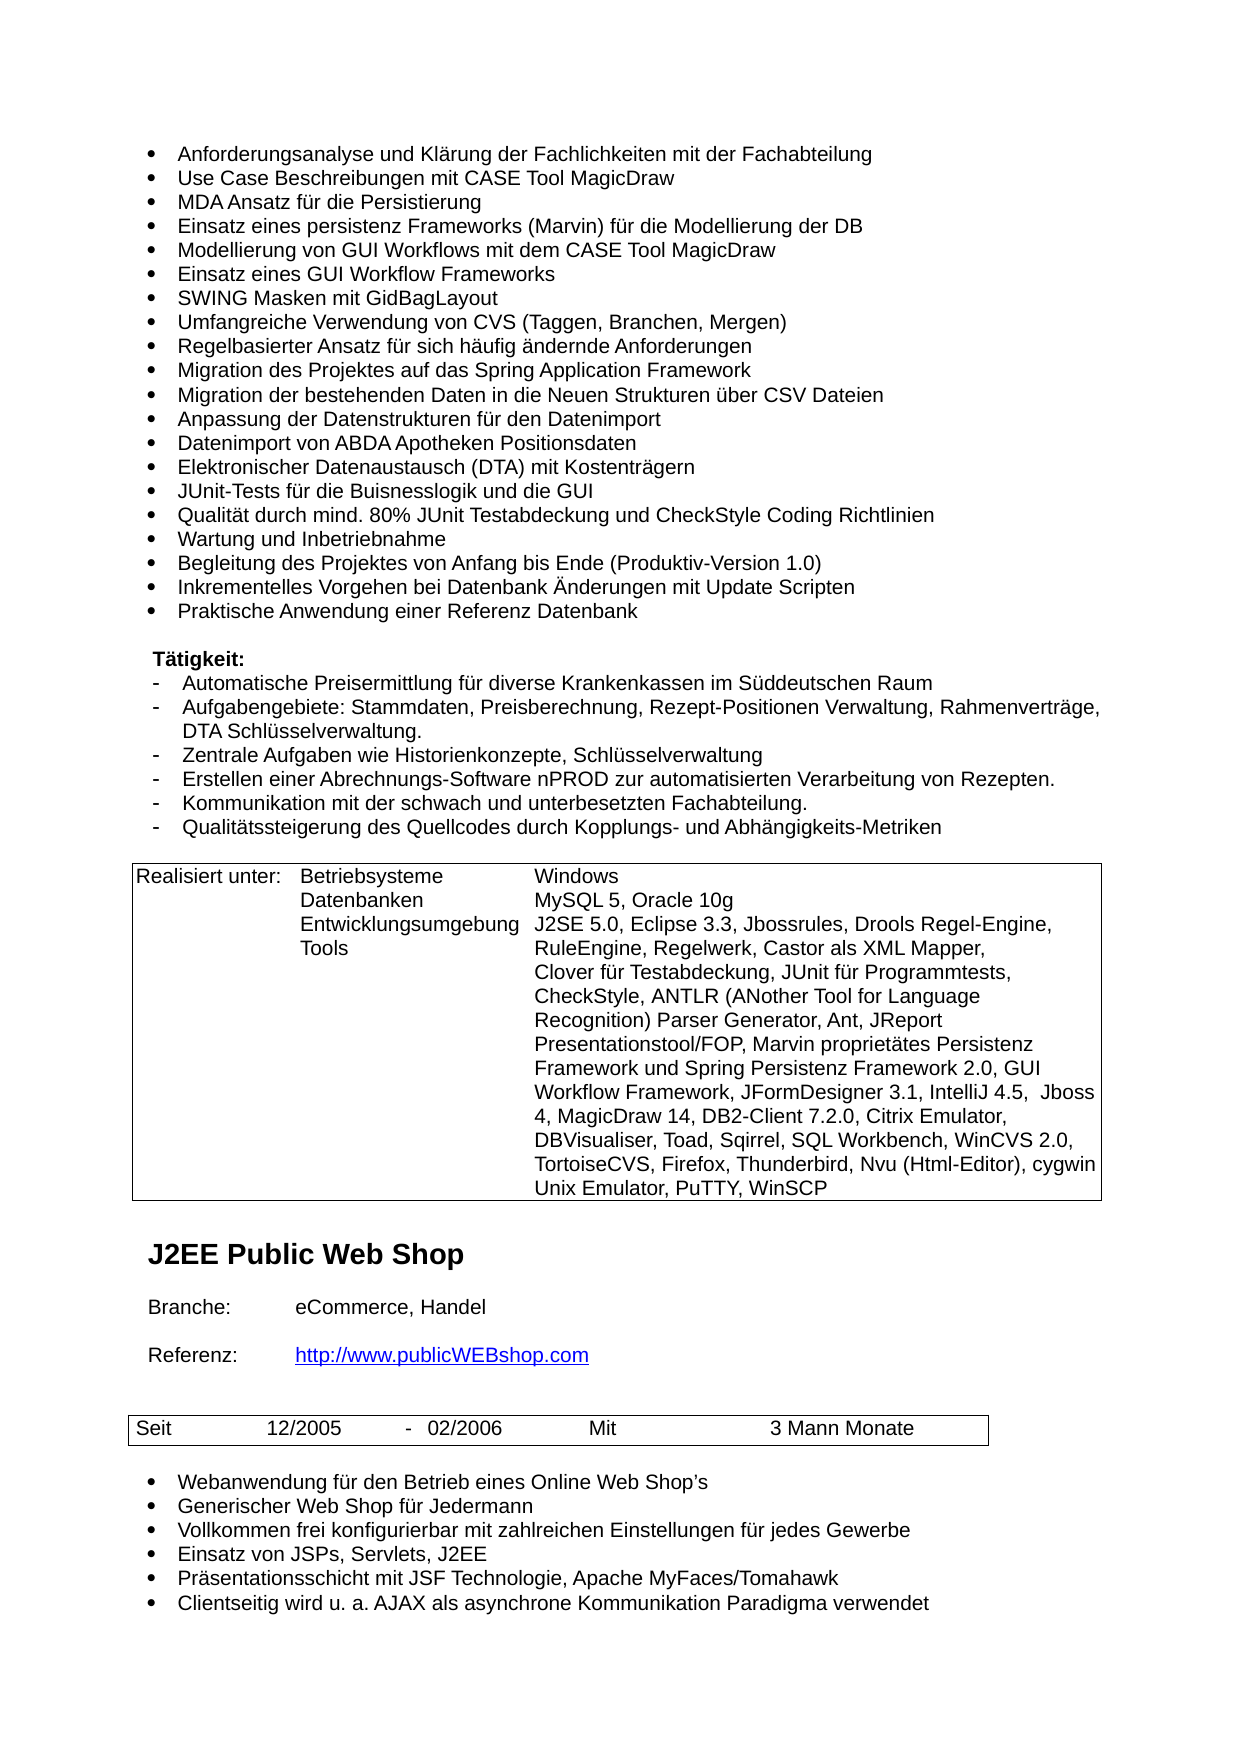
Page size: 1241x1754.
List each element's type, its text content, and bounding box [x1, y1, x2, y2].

list Aufgabengebiete: Stammdaten, Preisberechnung, Rezept-Positionen Verwaltung, Rahmenverträge, DTA Schlüsselverwaltung. [152, 695, 1110, 743]
subtitle J2EE Public Web Shop [148, 1237, 1110, 1271]
table_cell Entwicklungsumgebung Tools [297, 912, 531, 1200]
text Branche: eCommerce, Handel [148, 1295, 1110, 1319]
list JUnit-Tests für die Buisnesslogik und die GUI [148, 479, 1110, 503]
table_header 3 Mann Monate [763, 1416, 988, 1445]
list Zentrale Aufgaben wie Historienkonzepte, Schlüsselverwaltung [152, 743, 1110, 767]
list Clientseitig wird u. a. AJAX als asynchrone Kommunikation Paradigma verwendet [148, 1590, 1110, 1614]
list Einsatz eines GUI Workflow Frameworks [148, 262, 1110, 286]
text Tätigkeit: [152, 647, 1110, 671]
list Qualitätssteigerung des Quellcodes durch Kopplungs- und Abhängigkeits-Metriken [152, 815, 1110, 839]
list Use Case Beschreibungen mit CASE Tool MagicDraw [148, 166, 1110, 190]
list Datenimport von ABDA Apotheken Positionsdaten [148, 431, 1110, 454]
table_header Seit [129, 1416, 259, 1445]
list SWING Masken mit GidBagLayout [148, 286, 1110, 310]
table_cell [133, 912, 297, 1200]
table_header Realisiert unter: [133, 864, 297, 912]
table_header Betriebsysteme Datenbanken [297, 864, 531, 912]
list Kommunikation mit der schwach und unterbesetzten Fachabteilung. [152, 791, 1110, 815]
table_header - [398, 1416, 420, 1445]
table_header Mit [581, 1416, 762, 1445]
list Präsentationsschicht mit JSF Technologie, Apache MyFaces/Tomahawk [148, 1566, 1110, 1590]
table_header 02/2006 [420, 1416, 581, 1445]
list Begleitung des Projektes von Anfang bis Ende (Produktiv-Version 1.0) [148, 551, 1110, 575]
list MDA Ansatz für die Persistierung [148, 190, 1110, 214]
list Wartung und Inbetriebnahme [148, 527, 1110, 551]
list Umfangreiche Verwendung von CVS (Taggen, Branchen, Mergen) [148, 310, 1110, 334]
table_header Windows MySQL 5, Oracle 10g [531, 864, 1101, 912]
text Referenz: http://www.publicWEBshop.com [148, 1343, 1110, 1367]
list Qualität durch mind. 80% JUnit Testabdeckung und CheckStyle Coding Richtlinien [148, 503, 1110, 527]
list Generischer Web Shop für Jedermann [148, 1494, 1110, 1518]
table_header 12/2005 [259, 1416, 398, 1445]
list Modellierung von GUI Workflows mit dem CASE Tool MagicDraw [148, 238, 1110, 262]
list Migration der bestehenden Daten in die Neuen Strukturen über CSV Dateien [148, 382, 1110, 406]
list Vollkommen frei konfigurierbar mit zahlreichen Einstellungen für jedes Gewerbe [148, 1518, 1110, 1542]
list Erstellen einer Abrechnungs-Software nPROD zur automatisierten Verarbeitung von Rezepten. [152, 767, 1110, 791]
list Einsatz von JSPs, Servlets, J2EE [148, 1542, 1110, 1566]
list Regelbasierter Ansatz für sich häufig ändernde Anforderungen [148, 334, 1110, 358]
list Praktische Anwendung einer Referenz Datenbank [148, 599, 1110, 623]
list Anforderungsanalyse und Klärung der Fachlichkeiten mit der Fachabteilung [148, 142, 1110, 166]
list Elektronischer Datenaustausch (DTA) mit Kostenträgern [148, 454, 1110, 479]
list Migration des Projektes auf das Spring Application Framework [148, 358, 1110, 382]
list Inkrementelles Vorgehen bei Datenbank Änderungen mit Update Scripten [148, 575, 1110, 599]
list Anpassung der Datenstrukturen für den Datenimport [148, 406, 1110, 431]
list Webanwendung für den Betrieb eines Online Web Shop’s [148, 1470, 1110, 1494]
list Automatische Preisermittlung für diverse Krankenkassen im Süddeutschen Raum [152, 671, 1110, 695]
list Einsatz eines persistenz Frameworks (Marvin) für die Modellierung der DB [148, 214, 1110, 238]
table_cell J2SE 5.0, Eclipse 3.3, Jbossrules, Drools Regel-Engine, RuleEngine, Regelwerk, Castor als XML Mapper, Clover für Testabdeckung, JUnit für Programmtests, CheckStyle, ANTLR (ANother Tool for Language Recognition) Parser Generator, Ant, JReport Presentationstool/FOP, Marvin proprietätes Persistenz Framework und Spring Persistenz Framework 2.0, GUI Workflow Framework, JFormDesigner 3.1, IntelliJ 4.5, Jboss 4, MagicDraw 14, DB2-Client 7.2.0, Citrix Emulator, DBVisualiser, Toad, Sqirrel, SQL Workbench, WinCVS 2.0, TortoiseCVS, Firefox, Thunderbird, Nvu (Html-Editor), cygwin Unix Emulator, PuTTY, WinSCP [531, 912, 1101, 1200]
